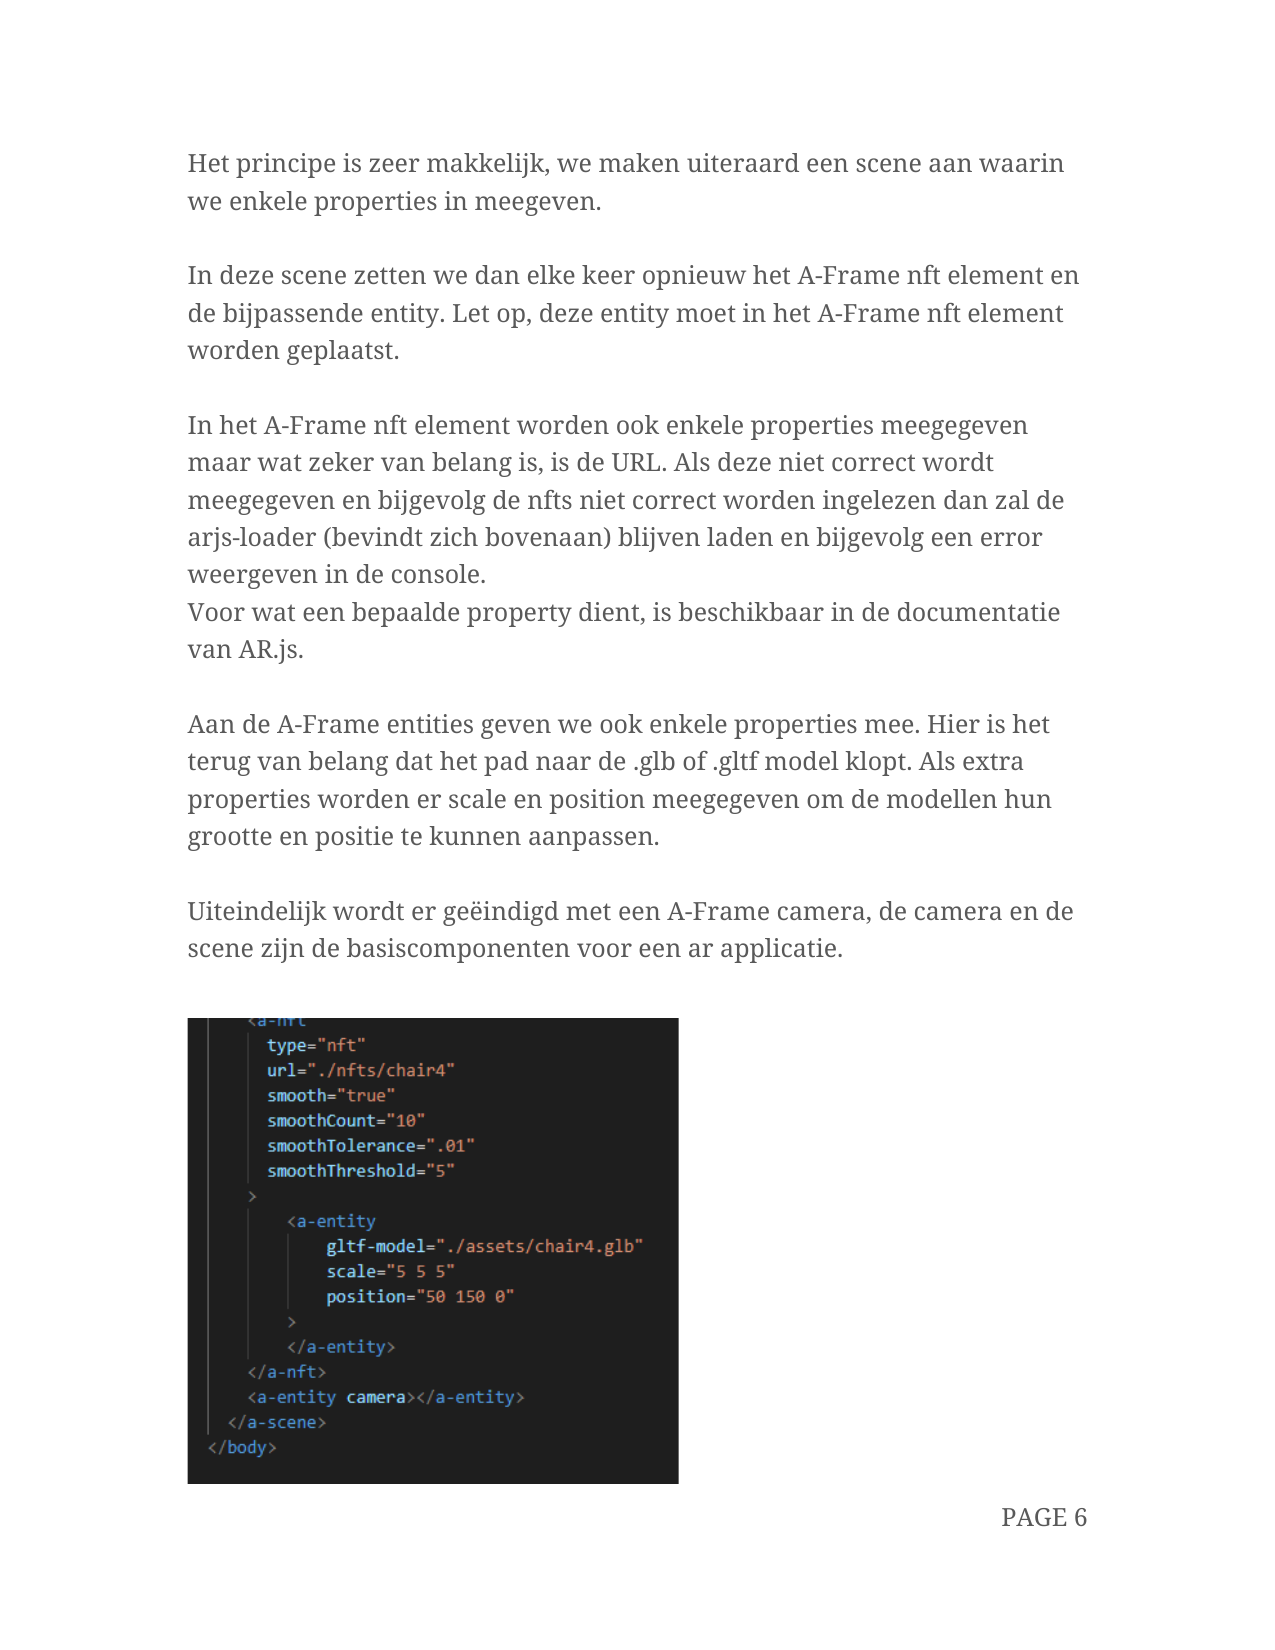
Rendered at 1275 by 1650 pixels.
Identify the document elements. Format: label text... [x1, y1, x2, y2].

text Het principe is zeer makkelijk, we maken uiteraard een scene aan waarin we enkele properties in meegeven. [187, 146, 1087, 217]
text Uiteindelijk wordt er geëindigd met een A-Frame camera, de camera en de scene zijn de basiscomponenten voor een ar applicatie. [187, 894, 1087, 965]
text In het A-Frame nft element worden ook enkele properties meegegeven maar wat zeker van belang is, is de URL. Als deze niet correct wordt meegegeven en bijgevolg de nfts niet correct worden ingelezen dan zal de arjs-loader (bevindt zich bovenaan) blijven laden en bijgevolg een error weergeven in de console. [187, 407, 1087, 591]
text In deze scene zetten we dan elke keer opnieuw het A-Frame nft element en de bijpassende entity. Let op, deze entity moet in het A-Frame nft element worden geplaatst. [187, 258, 1087, 367]
text Aan de A-Frame entities geven we ook enkele properties mee. Hier is het terug van belang dat het pad naar de .glb of .gltf model klopt. Als extra properties worden er scale en position meegegeven om de modellen hun grootte en positie te kunnen aanpassen. [187, 707, 1087, 853]
text Voor wat een bepaalde property dient, is beschikbaar in de documentatie van AR.js. [187, 594, 1087, 666]
